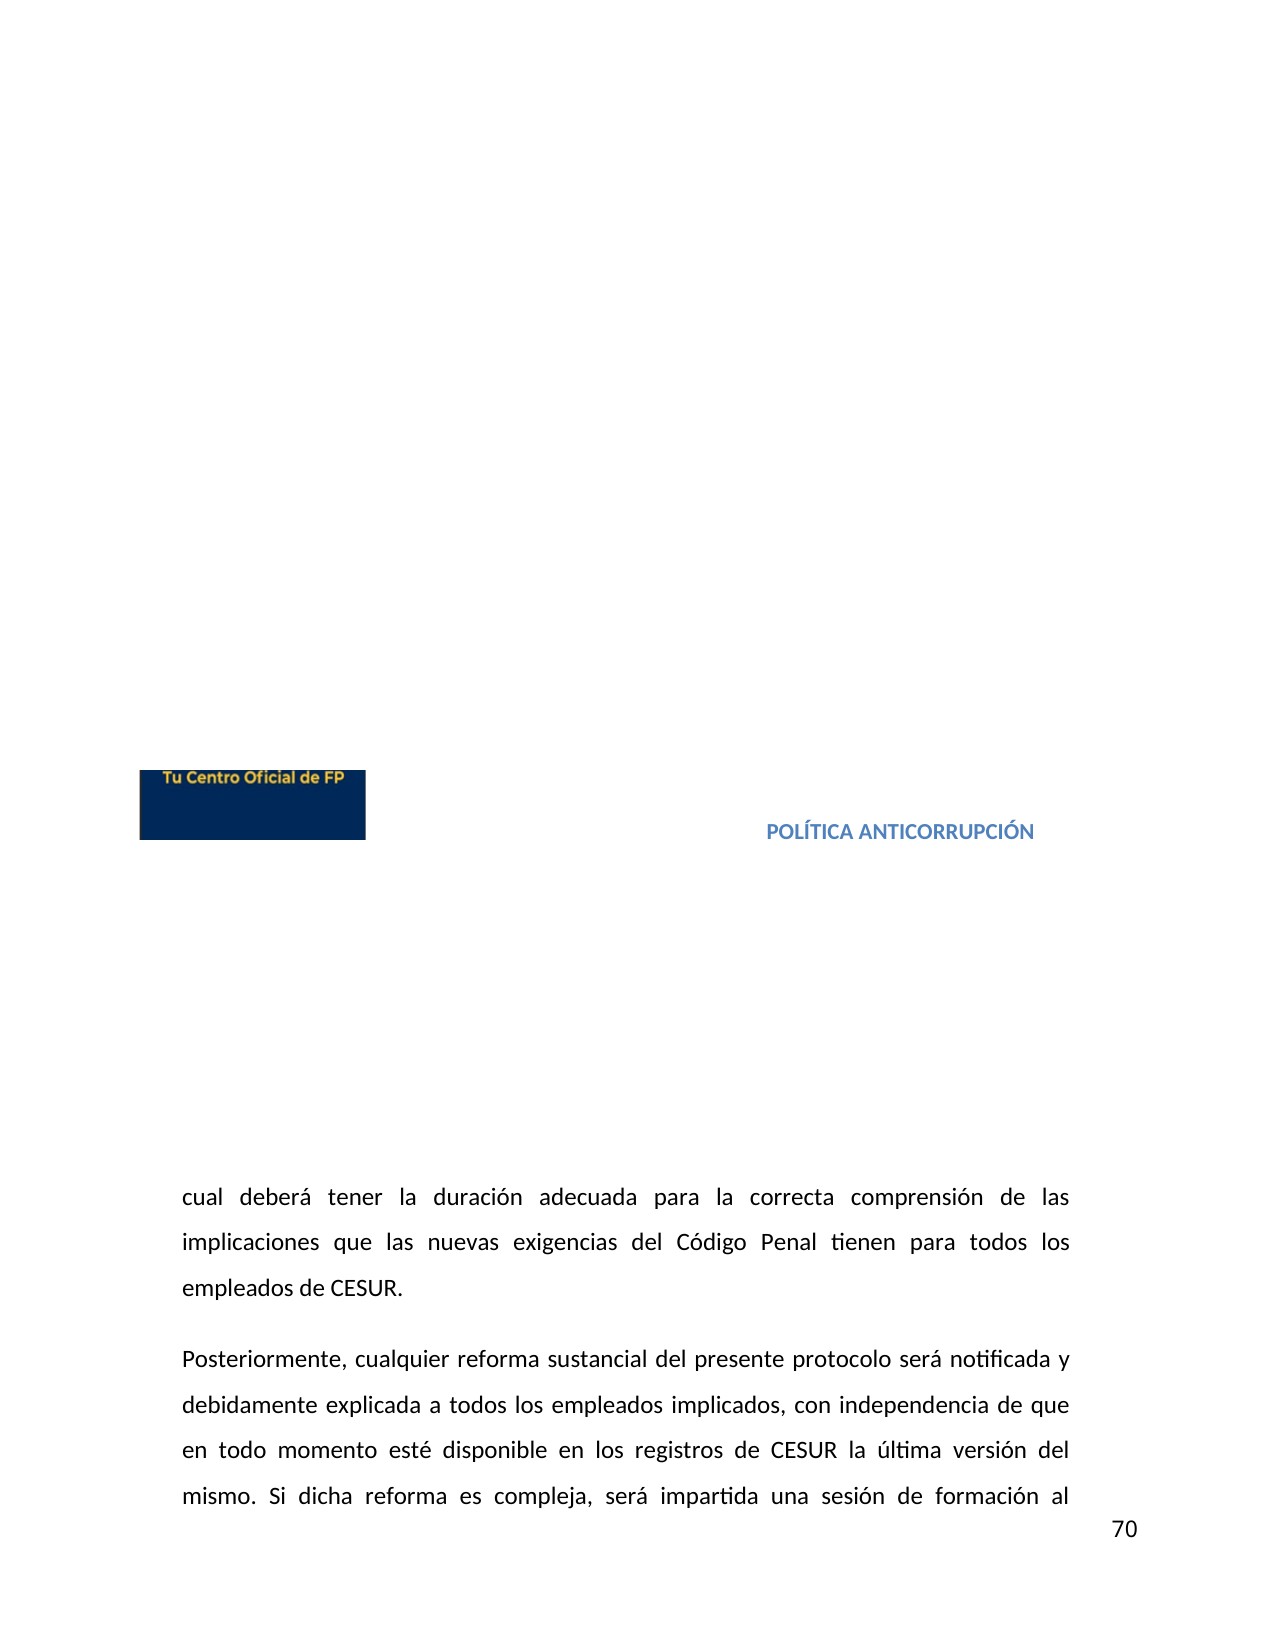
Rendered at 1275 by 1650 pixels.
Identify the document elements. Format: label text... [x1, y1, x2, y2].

picture [139, 770, 366, 840]
text Posteriormente, cualquier reforma sustancial del presente protocolo será notificada y debidamente explicada a todos los empleados implicados, con independencia de que en todo momento esté disponible en los registros de CESUR la última versión del mismo. Si dicha reforma es compleja, será impartida una sesión de formación al [182, 1343, 1071, 1511]
text cual deberá tener la duración adecuada para la correcta comprensión de las implicaciones que las nuevas exigencias del Código Penal tienen para todos los empleados de CESUR. [182, 1181, 1071, 1303]
